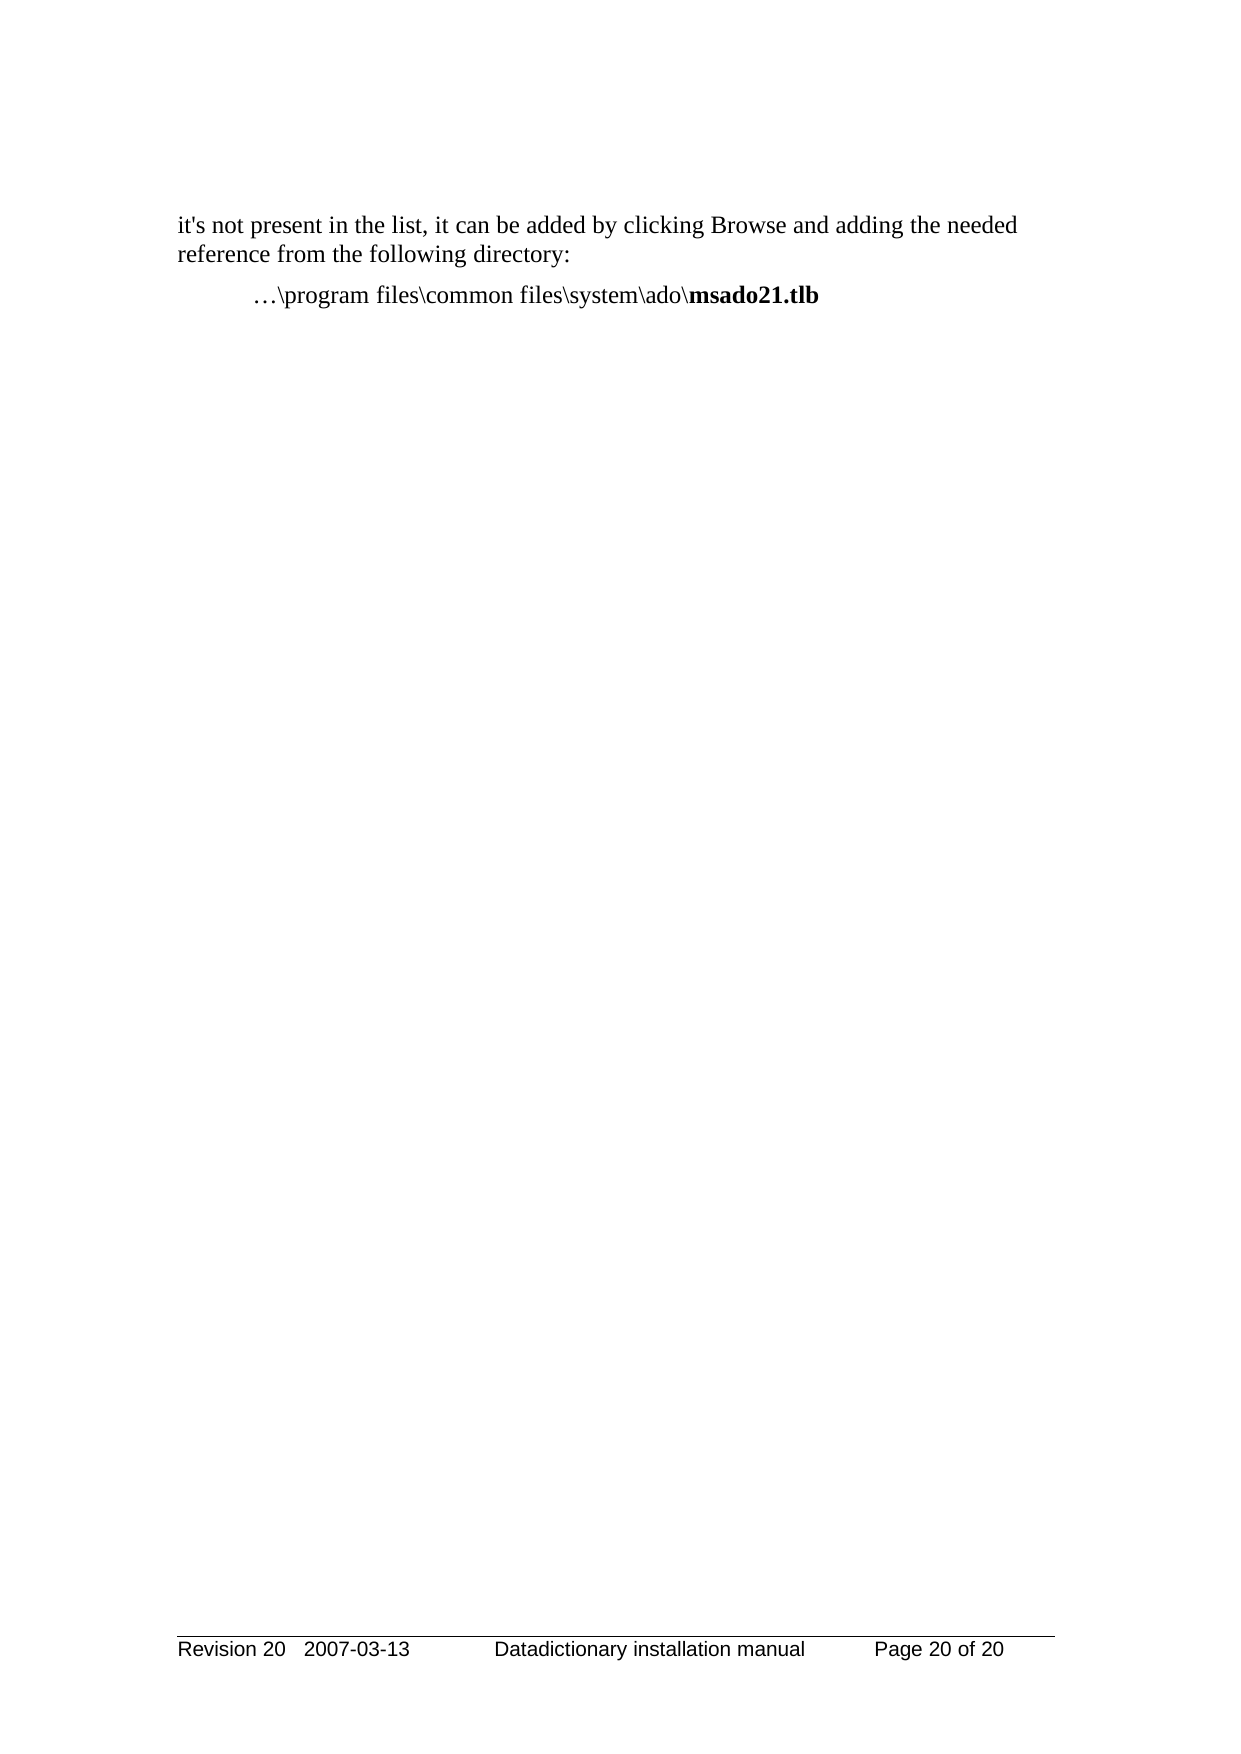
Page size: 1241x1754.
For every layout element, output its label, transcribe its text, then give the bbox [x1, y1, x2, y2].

text …\program files\common files\system\ado\msado21.tlb [252, 280, 1092, 309]
text it's not present in the list, it can be added by clicking Browse and adding the needed reference from the following directory: [177, 210, 1092, 268]
